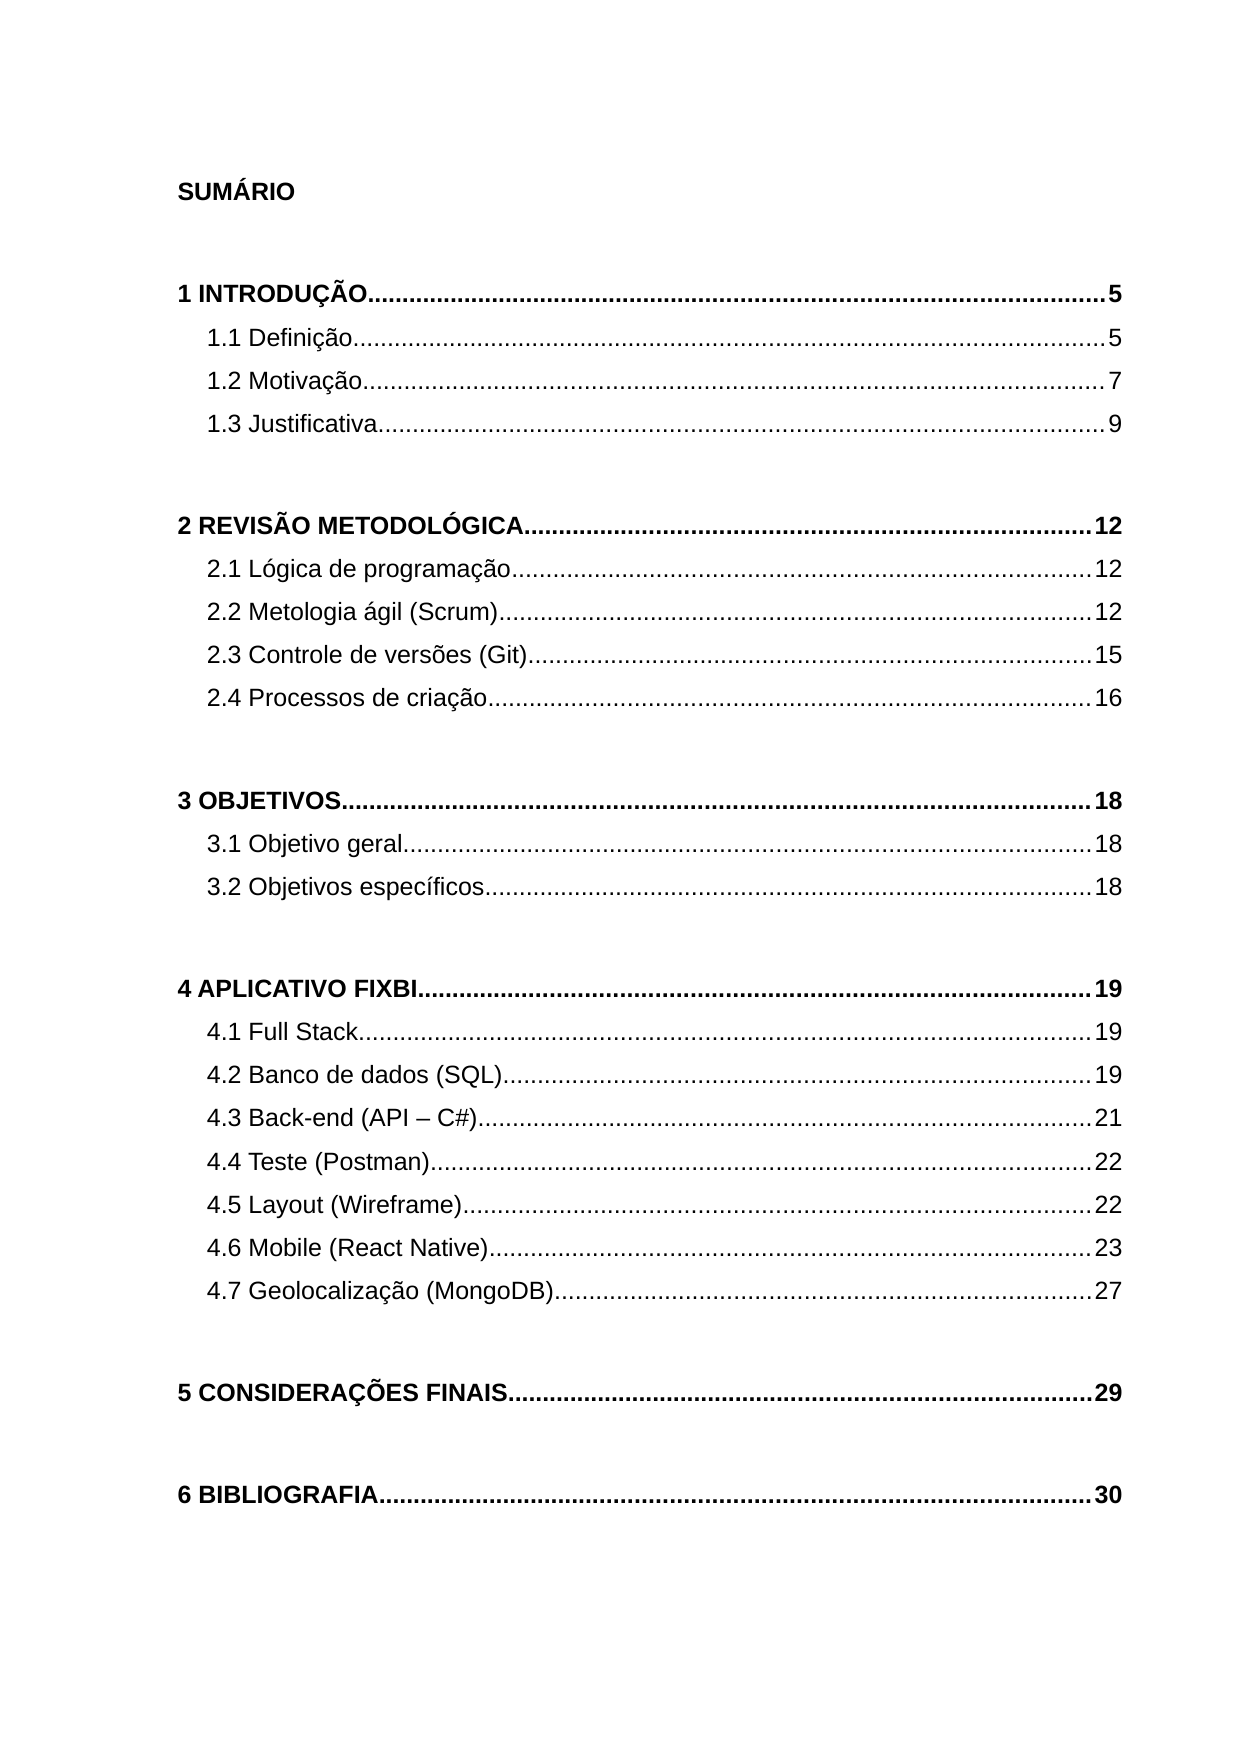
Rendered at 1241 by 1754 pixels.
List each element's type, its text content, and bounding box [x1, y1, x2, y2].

text 2 REVISÃO METODOLÓGICA 12 [177, 511, 1122, 540]
subtitle SUMÁRIO [177, 177, 1122, 206]
text 4.3 Back-end (API – C#) 21 [207, 1103, 1122, 1132]
text 4.4 Teste (Postman) 22 [207, 1147, 1122, 1175]
text 1.1 Definição 5 [207, 322, 1122, 351]
text 2.3 Controle de versões (Git) 15 [207, 640, 1122, 669]
text 2.4 Processos de criação 16 [207, 683, 1122, 712]
text 5 CONSIDERAÇÕES FINAIS 29 [177, 1378, 1122, 1407]
text 4.6 Mobile (React Native) 23 [207, 1233, 1122, 1262]
text 3 OBJETIVOS 18 [177, 786, 1122, 814]
text 2.2 Metologia ágil (Scrum) 12 [207, 597, 1122, 626]
text 6 BIBLIOGRAFIA 30 [177, 1480, 1122, 1509]
text 1.2 Motivação 7 [207, 366, 1122, 394]
text 1.3 Justificativa 9 [207, 409, 1122, 437]
text 4 APLICATIVO FIXBI 19 [177, 974, 1122, 1003]
text 2.1 Lógica de programação 12 [207, 554, 1122, 583]
text 3.1 Objetivo geral 18 [207, 829, 1122, 857]
text 1 INTRODUÇÃO 5 [177, 279, 1122, 308]
text 4.1 Full Stack 19 [207, 1017, 1122, 1046]
text 4.2 Banco de dados (SQL) 19 [207, 1060, 1122, 1089]
text 3.2 Objetivos específicos 18 [207, 872, 1122, 901]
text 4.5 Layout (Wireframe) 22 [207, 1190, 1122, 1218]
text 4.7 Geolocalização (MongoDB) 27 [207, 1276, 1122, 1305]
